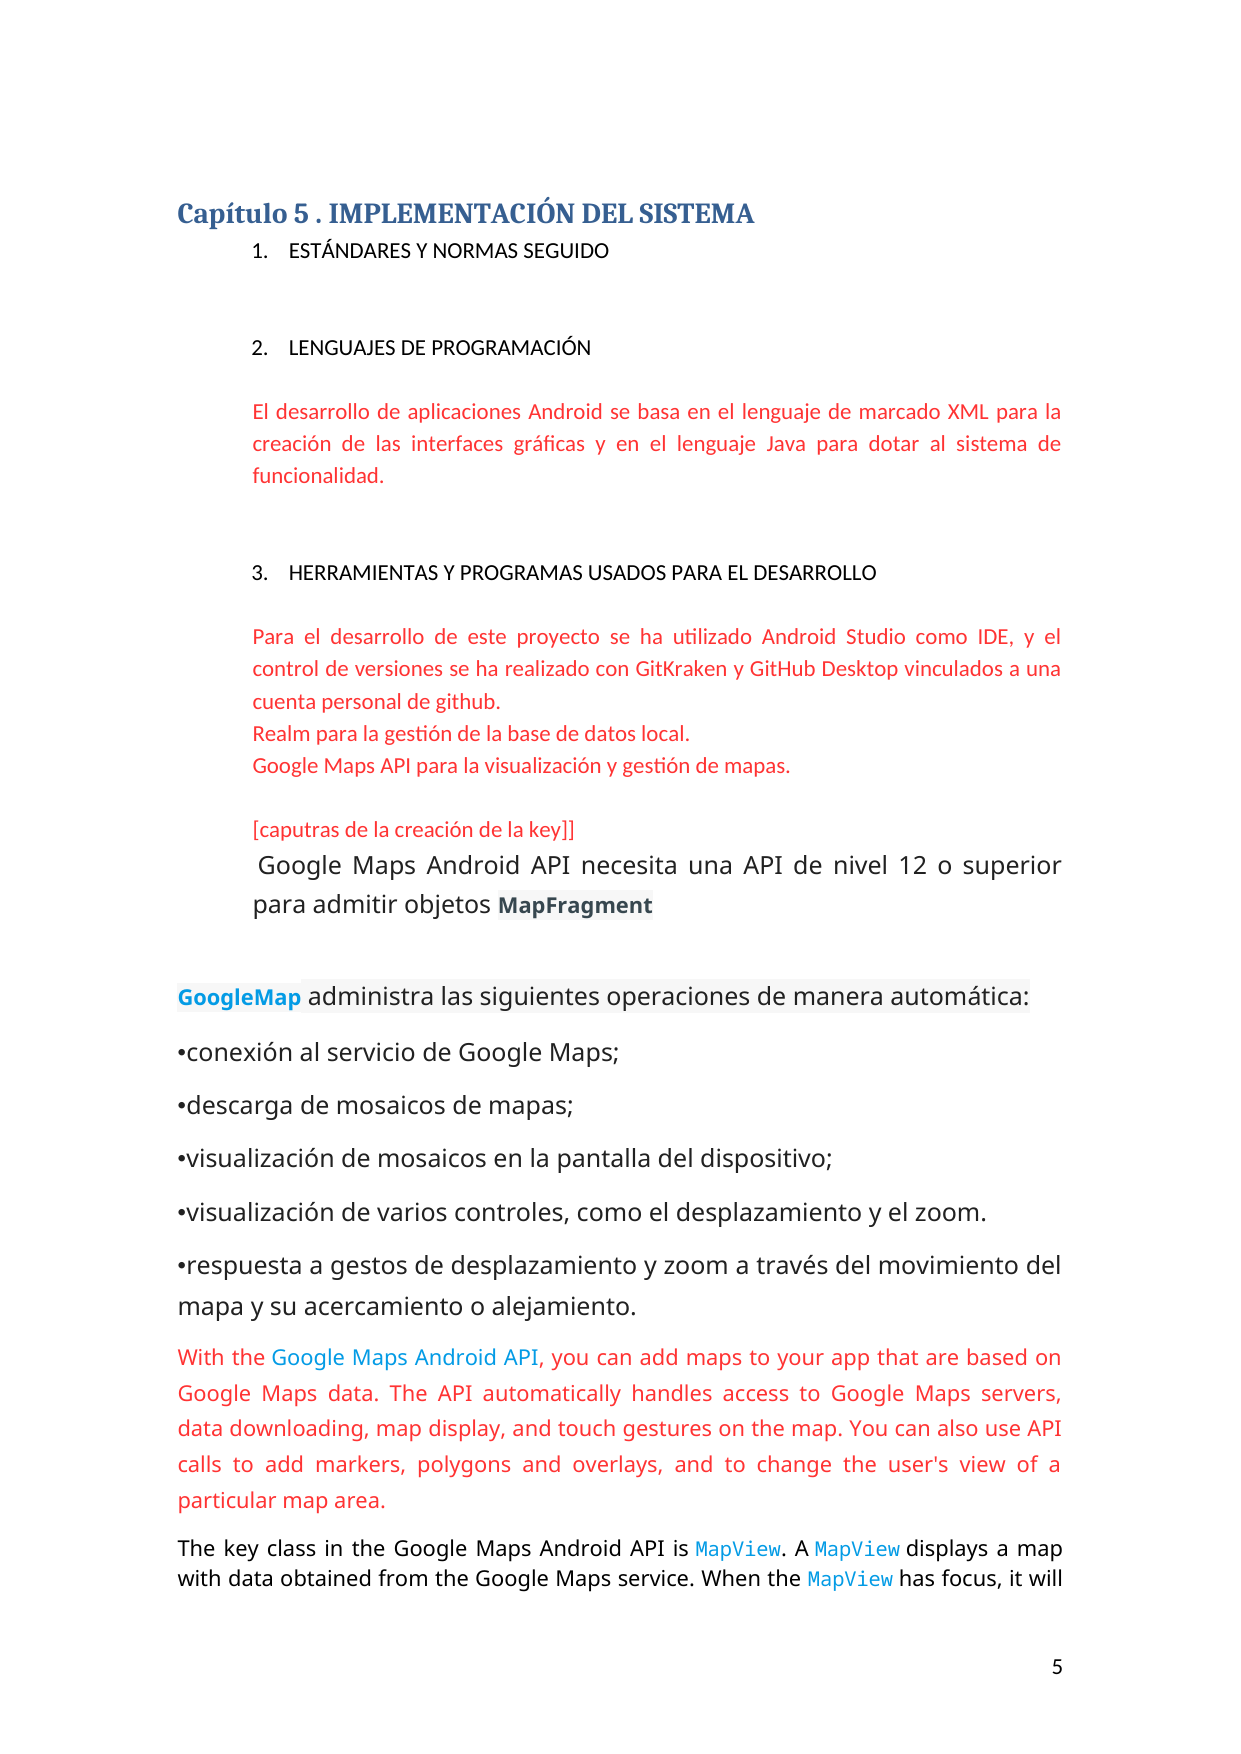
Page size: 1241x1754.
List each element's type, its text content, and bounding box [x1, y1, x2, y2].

subtitle . IMPLEMENTACIÓN DEL SISTEMA [177, 198, 1063, 231]
list descarga de mosaicos de mapas; [177, 1088, 1063, 1122]
text The key class in the Google Maps Android API is MapView. A MapView displays a map with data obtained from the Google Maps service. When the MapView has focus, it will [177, 1533, 1063, 1593]
list Google Maps Android API necesita una API de nivel 12 o superior para admitir objetos MapFragment [252, 848, 1063, 921]
list conexión al servicio de Google Maps; [177, 1034, 1063, 1068]
list visualización de varios controles, como el desplazamiento y el zoom. [177, 1194, 1063, 1228]
list Para el desarrollo de este proyecto se ha utilizado Android Studio como IDE, y el control de versiones se ha realizado con GitKraken y GitHub Desktop vinculados a una cuenta personal de github. [252, 622, 1063, 715]
list HERRAMIENTAS Y PROGRAMAS USADOS PARA EL DESARROLLO [251, 558, 1063, 586]
text With the Google Maps Android API, you can add maps to your app that are based on Google Maps data. The API automatically handles access to Google Maps servers, data downloading, map display, and touch gestures on the map. You can also use API calls to add markers, polygons and overlays, and to change the user's view of a particular map area. [177, 1342, 1063, 1515]
list respuesta a gestos de desplazamiento y zoom a través del movimiento del mapa y su acercamiento o alejamiento. [177, 1248, 1063, 1323]
list Realm para la gestión de la base de datos local. [252, 719, 1063, 747]
list [caputras de la creación de la key]] [252, 816, 1063, 843]
list visualización de mosaicos en la pantalla del dispositivo; [177, 1141, 1063, 1175]
list ESTÁNDARES Y NORMAS SEGUIDO [251, 236, 1063, 264]
list Google Maps API para la visualización y gestión de mapas. [252, 751, 1063, 779]
list El desarrollo de aplicaciones Android se basa en el lenguaje de marcado XML para la creación de las interfaces gráficas y en el lenguaje Java para dotar al sistema de funcionalidad. [252, 397, 1063, 489]
list LENGUAJES DE PROGRAMACIÓN [251, 333, 1063, 361]
text GoogleMap administra las siguientes operaciones de manera automática: [177, 979, 1063, 1013]
